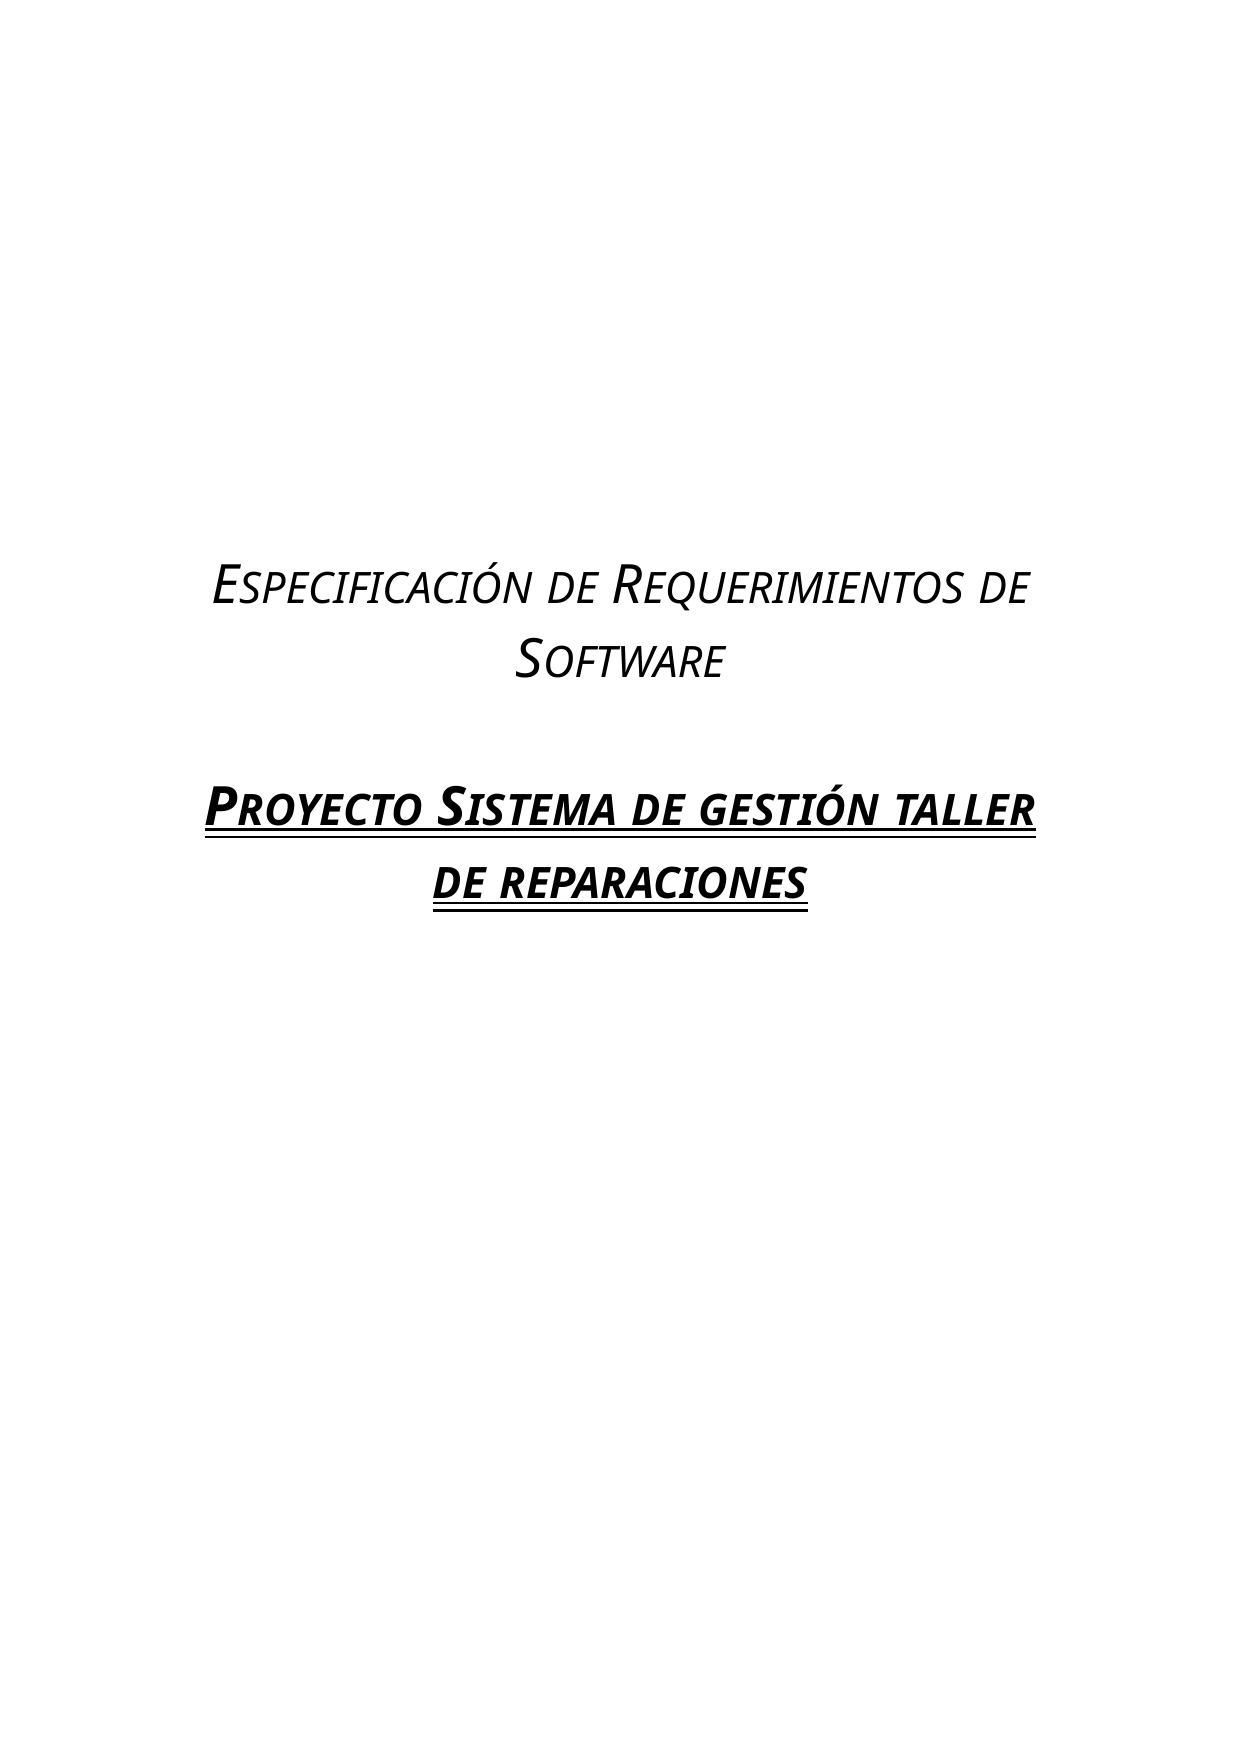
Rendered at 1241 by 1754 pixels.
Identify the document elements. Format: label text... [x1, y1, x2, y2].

text Especificación de Requerimientos de Software [177, 546, 1063, 693]
title Proyecto Sistema de gestión taller de reparaciones [177, 767, 1063, 914]
